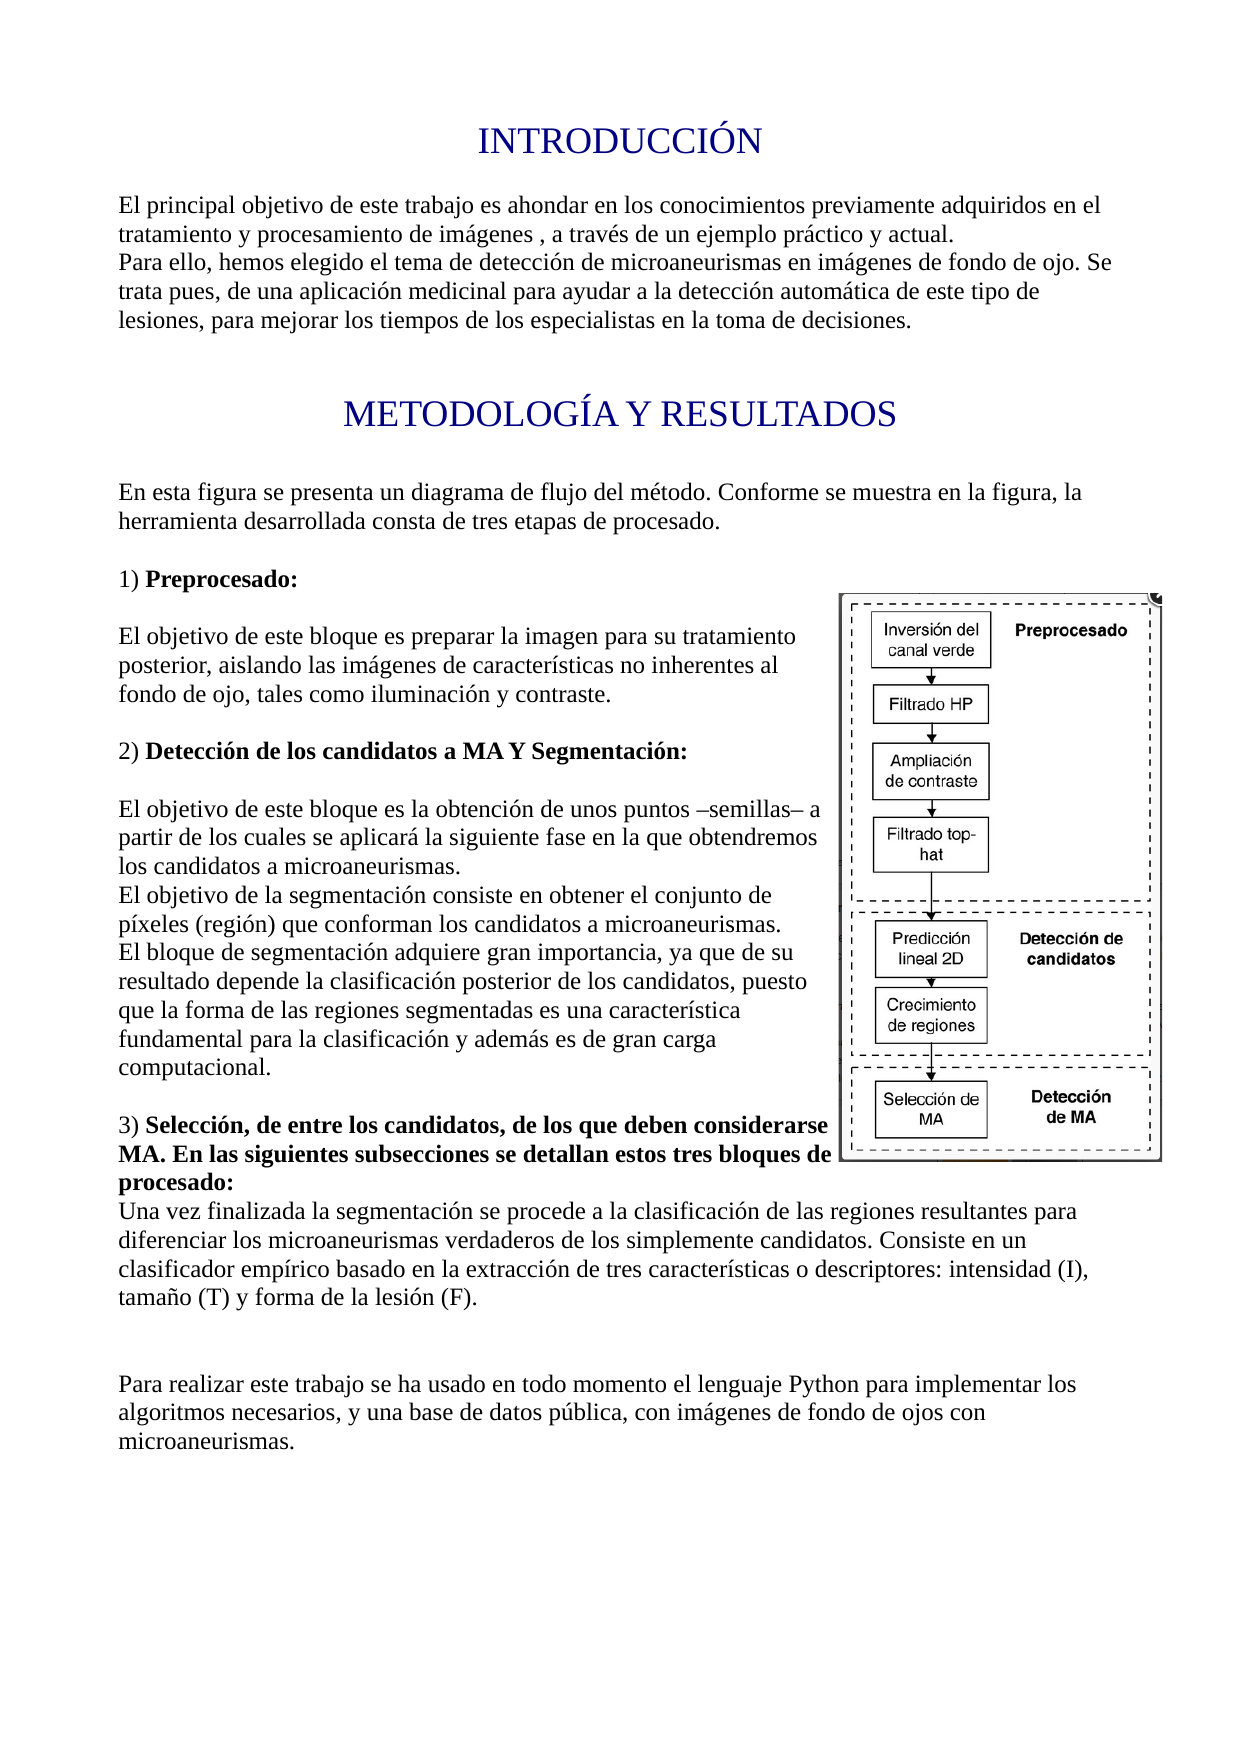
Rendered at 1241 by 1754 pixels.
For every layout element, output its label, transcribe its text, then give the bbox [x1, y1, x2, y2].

text El objetivo de la segmentación consiste en obtener el conjunto de píxeles (región) que conforman los candidatos a microaneurismas. [118, 880, 838, 937]
text El principal objetivo de este trabajo es ahondar en los conocimientos previamente adquiridos en el tratamiento y procesamiento de imágenes , a través de un ejemplo práctico y actual. [118, 190, 1122, 247]
text 2) Detección de los candidatos a MA Y Segmentación: [118, 736, 838, 765]
text Para ello, hemos elegido el tema de detección de microaneurismas en imágenes de fondo de ojo. Se trata pues, de una aplicación medicinal para ayudar a la detección automática de este tipo de lesiones, para mejorar los tiempos de los especialistas en la toma de decisiones. [118, 247, 1122, 334]
text En esta figura se presenta un diagrama de flujo del método. Conforme se muestra en la figura, la herramienta desarrollada consta de tres etapas de procesado. [118, 477, 1122, 535]
text METODOLOGÍA Y RESULTADOS [118, 391, 1122, 434]
text El objetivo de este bloque es preparar la imagen para su tratamiento posterior, aislando las imágenes de características no inherentes al fondo de ojo, tales como iluminación y contraste. [118, 621, 838, 707]
picture [838, 593, 1163, 1162]
text El objetivo de este bloque es la obtención de unos puntos –semillas– a partir de los cuales se aplicará la siguiente fase en la que obtendremos los candidatos a microaneurismas. [118, 794, 838, 880]
text Para realizar este trabajo se ha usado en todo momento el lenguaje Python para implementar los algoritmos necesarios, y una base de datos pública, con imágenes de fondo de ojos con microaneurismas. [118, 1369, 1122, 1455]
text INTRODUCCIÓN [118, 118, 1122, 161]
text 1) Preprocesado: [118, 564, 1122, 592]
text Una vez finalizada la segmentación se procede a la clasificación de las regiones resultantes para diferenciar los microaneurismas verdaderos de los simplemente candidatos. Consiste en un clasificador empírico basado en la extracción de tres características o descriptores: intensidad (I), tamaño (T) y forma de la lesión (F). [118, 1196, 1122, 1311]
text 3) Selección, de entre los candidatos, de los que deben considerarse MA. En las siguientes subsecciones se detallan estos tres bloques de procesado: [118, 1110, 1122, 1196]
text El bloque de segmentación adquiere gran importancia, ya que de su resultado depende la clasificación posterior de los candidatos, puesto que la forma de las regiones segmentadas es una característica fundamental para la clasificación y además es de gran carga computacional. [118, 937, 838, 1081]
